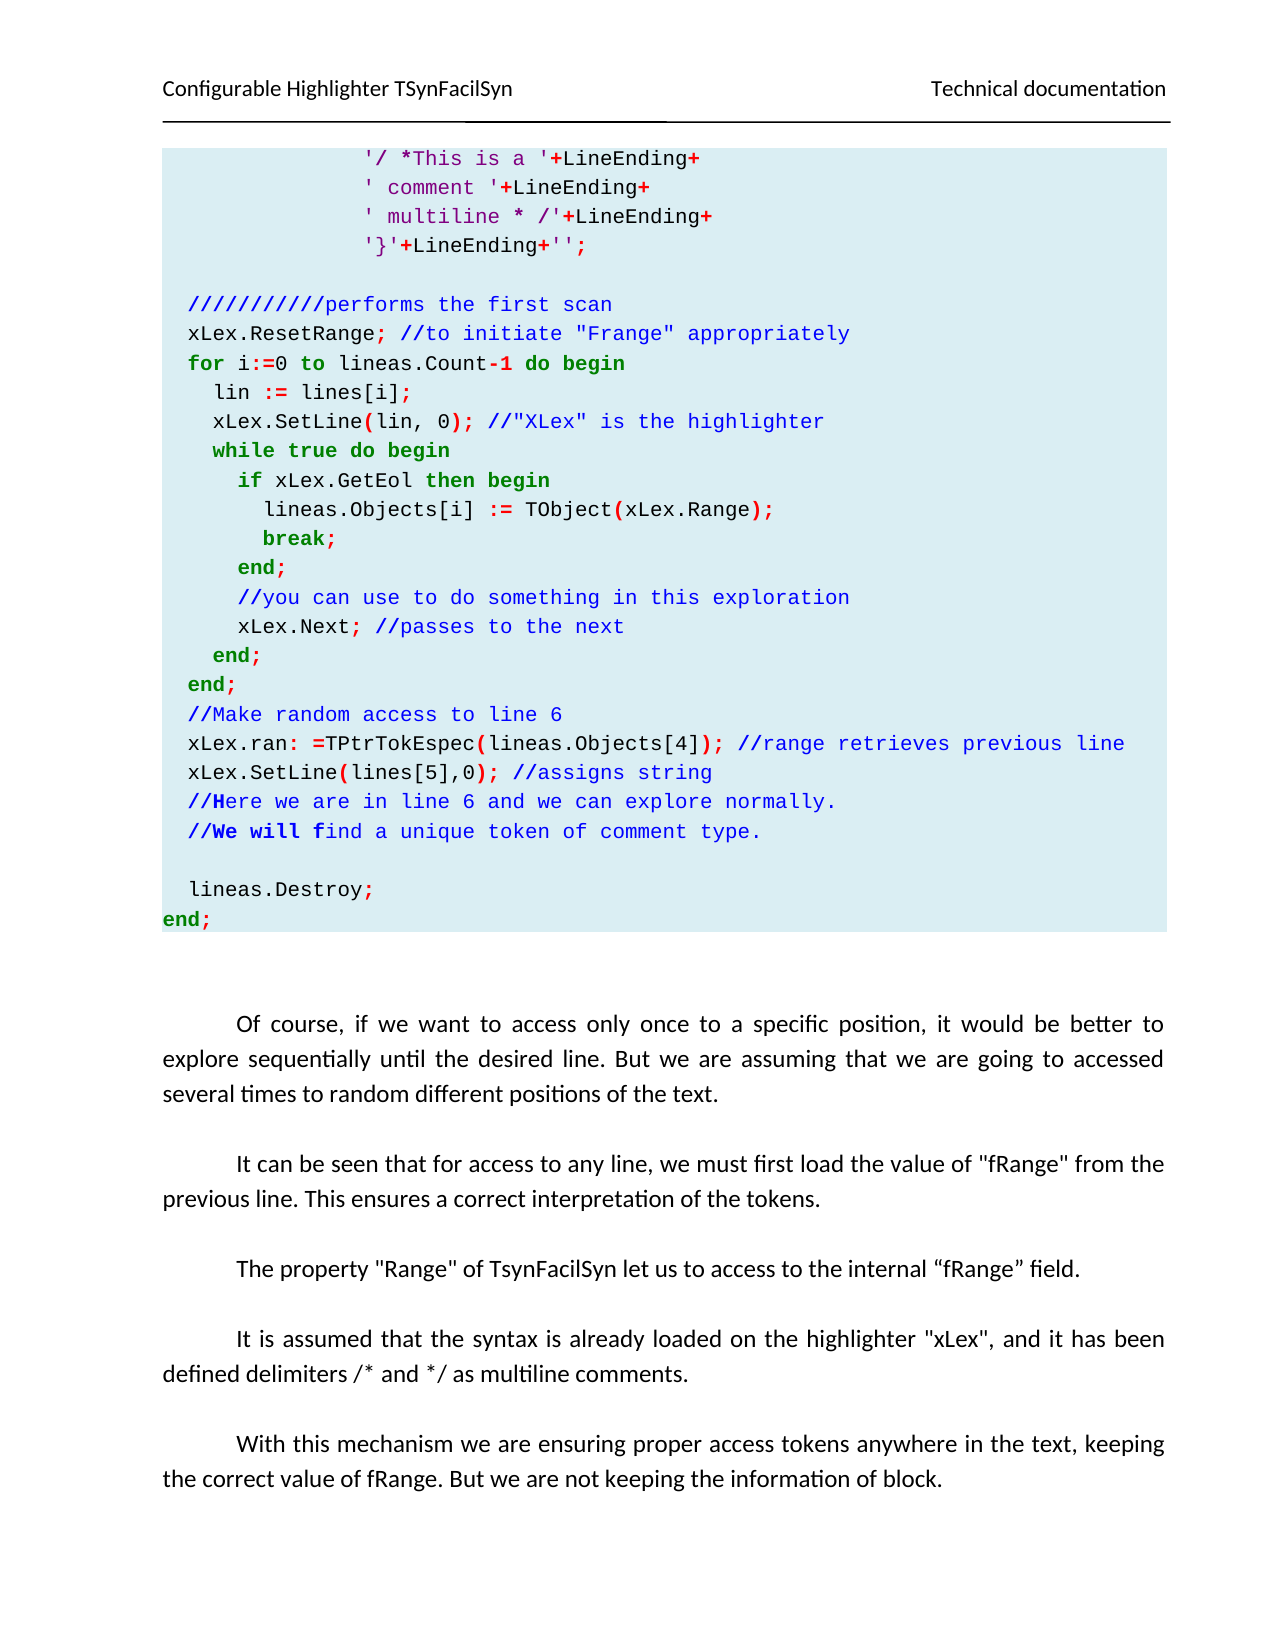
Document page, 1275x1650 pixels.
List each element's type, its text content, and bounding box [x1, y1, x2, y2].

text xLex.Next; //passes to the next [162, 616, 1167, 639]
text end; [162, 557, 1167, 581]
text //Make random access to line 6 [162, 704, 1167, 727]
text It can be seen that for access to any line, we must first load the value of "fRange" from the previous line. This ensures a correct interpretation of the tokens. [162, 1148, 1167, 1213]
text xLex.SetLine(lines[5],0); //assigns string [162, 762, 1167, 786]
text ' multiline * /'+LineEnding+ [162, 206, 1167, 230]
text //Here we are in line 6 and we can explore normally. [162, 792, 1167, 815]
text ' comment '+LineEnding+ [162, 177, 1167, 201]
text xLex.ran: =TPtrTokEspec(lineas.Objects[4]); //range retrieves previous line [162, 733, 1167, 757]
text The property "Range" of TsynFacilSyn let us to access to the internal “fRange” field. [162, 1253, 1167, 1283]
text lineas.Destroy; [162, 879, 1167, 903]
text xLex.ResetRange; //to initiate "Frange" appropriately [162, 323, 1167, 347]
text It is assumed that the syntax is already loaded on the highlighter "xLex", and it has been defined delimiters /* and */ as multiline comments. [162, 1323, 1167, 1388]
text '/ *This is a '+LineEnding+ [162, 148, 1167, 171]
text Of course, if we want to access only once to a specific position, it would be better to explore sequentially until the desired line. But we are assuming that we are going to accessed several times to random different positions of the text. [162, 1008, 1167, 1108]
text end; [162, 909, 1167, 932]
text lineas.Objects[i] := TObject(xLex.Range); [162, 499, 1167, 522]
text end; [162, 645, 1167, 669]
text break; [162, 528, 1167, 552]
text With this mechanism we are ensuring proper access tokens anywhere in the text, keeping the correct value of fRange. But we are not keeping the information of block. [162, 1428, 1167, 1493]
text end; [162, 674, 1167, 698]
text //We will find a unique token of comment type. [162, 821, 1167, 844]
text for i:=0 to lineas.Count-1 do begin [162, 352, 1167, 376]
text //you can use to do something in this exploration [162, 587, 1167, 610]
text ///////////performs the first scan [162, 294, 1167, 318]
text xLex.SetLine(lin, 0); //"XLex" is the highlighter [162, 411, 1167, 435]
text lin := lines[i]; [162, 382, 1167, 405]
text while true do begin [162, 440, 1167, 464]
text '}'+LineEnding+''; [162, 235, 1167, 259]
text if xLex.GetEol then begin [162, 469, 1167, 493]
